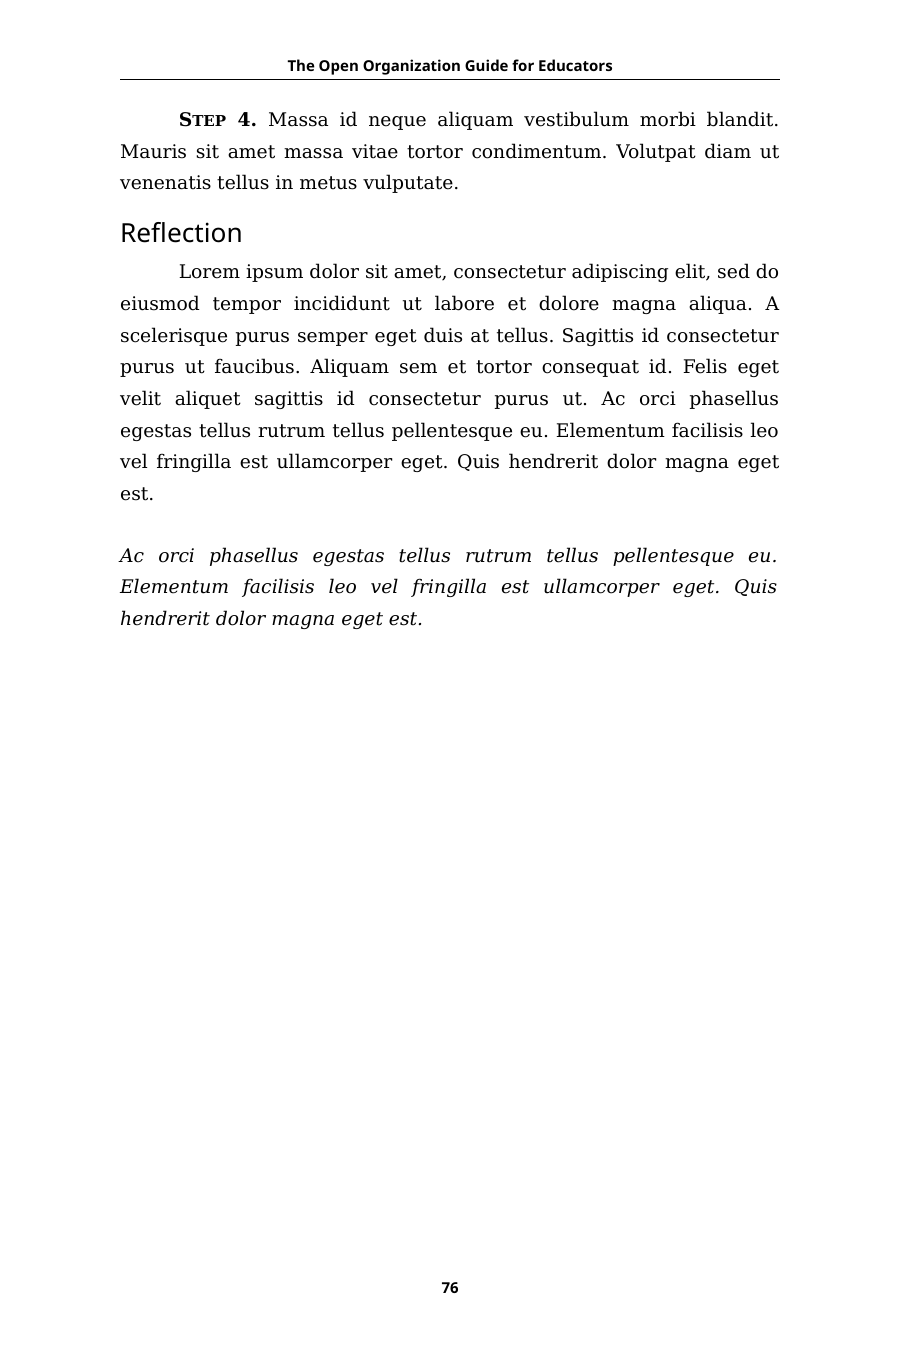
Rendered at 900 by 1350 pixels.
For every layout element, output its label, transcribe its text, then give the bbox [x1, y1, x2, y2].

text Ac orci phasellus egestas tellus rutrum tellus pellentesque eu. Elementum facilisis leo vel fringilla est ullamcorper eget. Quis hendrerit dolor magna eget est. [120, 545, 780, 630]
text Step 4. Massa id neque aliquam vestibulum morbi blandit. Mauris sit amet massa vitae tortor condimentum. Volutpat diam ut venenatis tellus in metus vulputate. [120, 109, 780, 194]
subtitle Reflection [120, 218, 780, 249]
text Lorem ipsum dolor sit amet, consectetur adipiscing elit, sed do eiusmod tempor incididunt ut labore et dolore magna aliqua. A scelerisque purus semper eget duis at tellus. Sagittis id consectetur purus ut faucibus. Aliquam sem et tortor consequat id. Felis eget velit aliquet sagittis id consectetur purus ut. Ac orci phasellus egestas tellus rutrum tellus pellentesque eu. Elementum facilisis leo vel fringilla est ullamcorper eget. Quis hendrerit dolor magna eget est. [120, 261, 780, 505]
